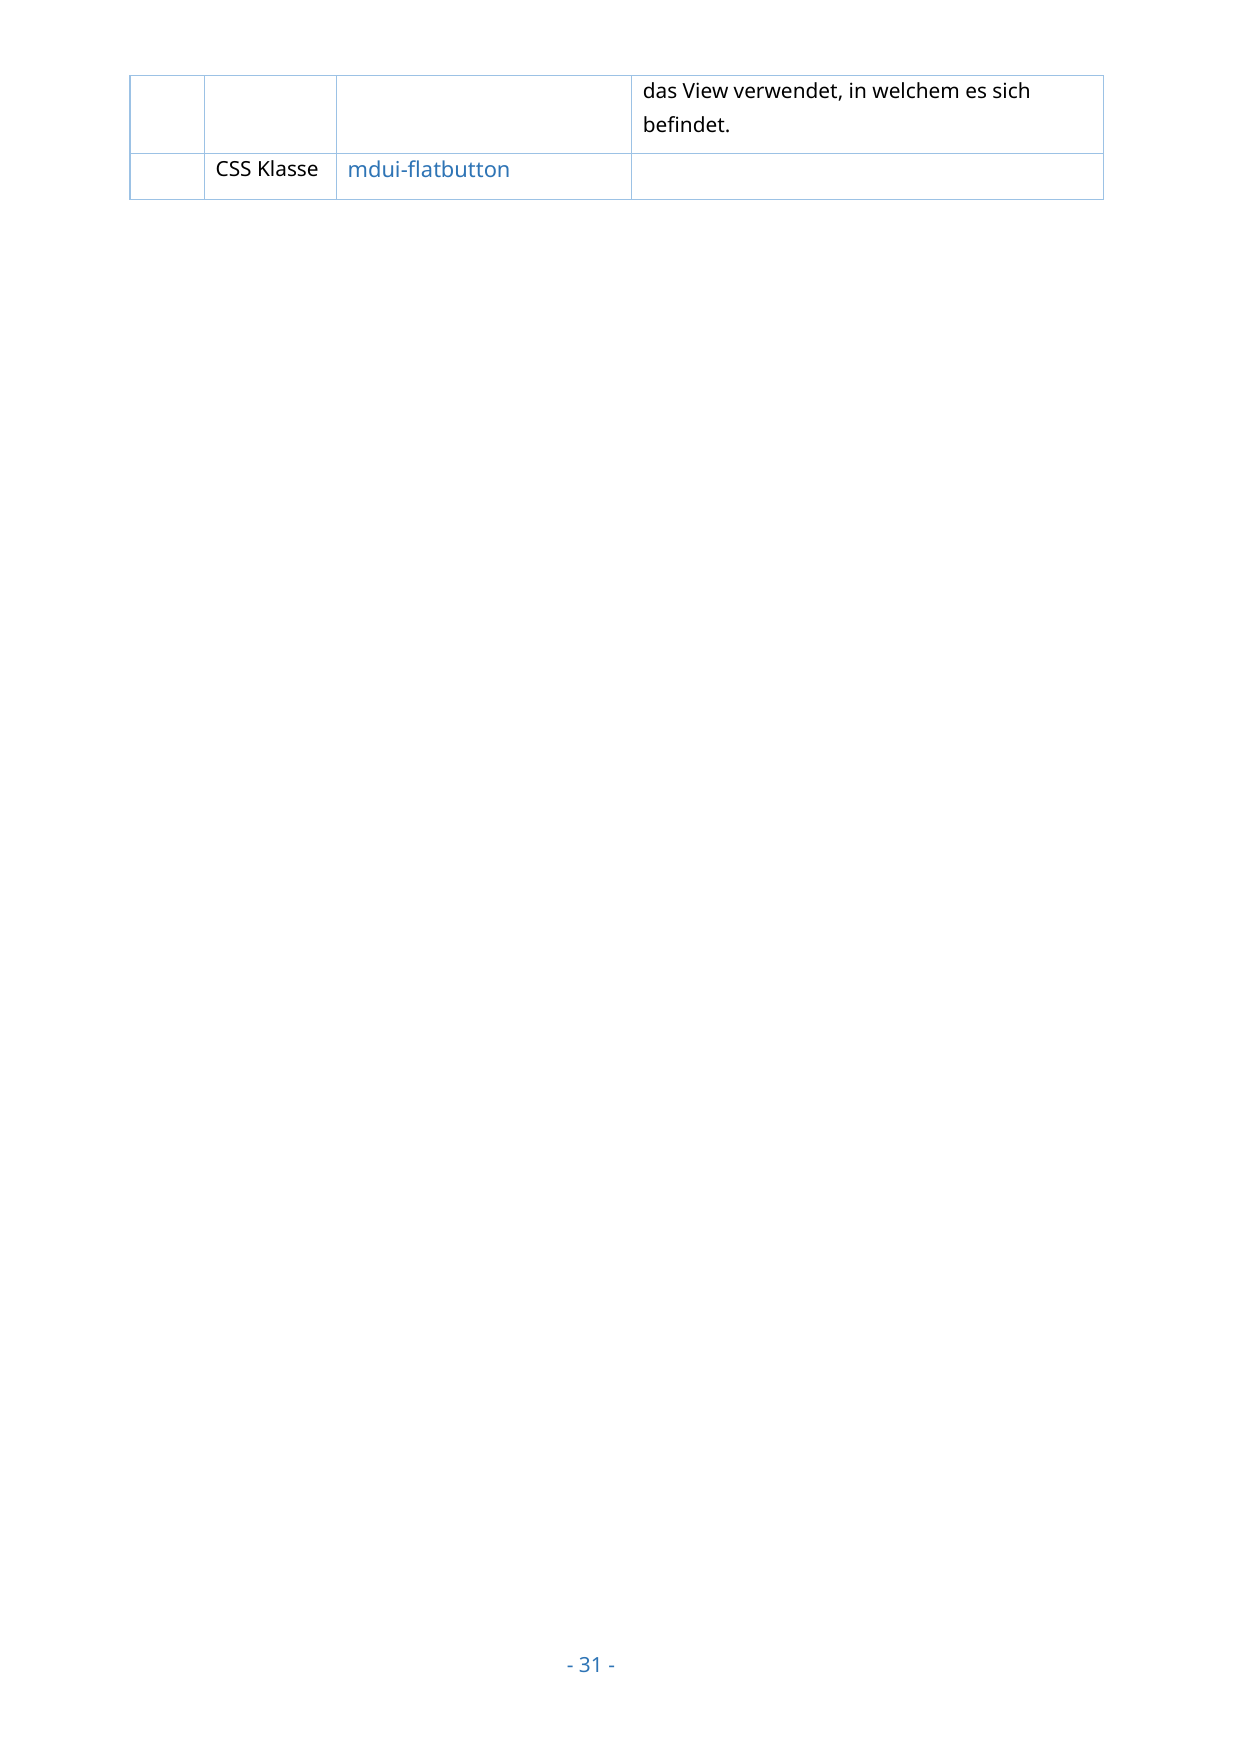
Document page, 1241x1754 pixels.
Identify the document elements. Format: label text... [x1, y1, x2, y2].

table_cell mdui-flatbutton [337, 154, 631, 198]
table_cell [205, 76, 336, 153]
table_cell [337, 76, 631, 153]
table_cell [131, 76, 204, 153]
table_cell [131, 154, 204, 198]
table_cell das View verwendet, in welchem es sich befindet. [632, 76, 1103, 153]
table_cell CSS Klasse [205, 154, 336, 198]
table_cell [632, 154, 1103, 198]
